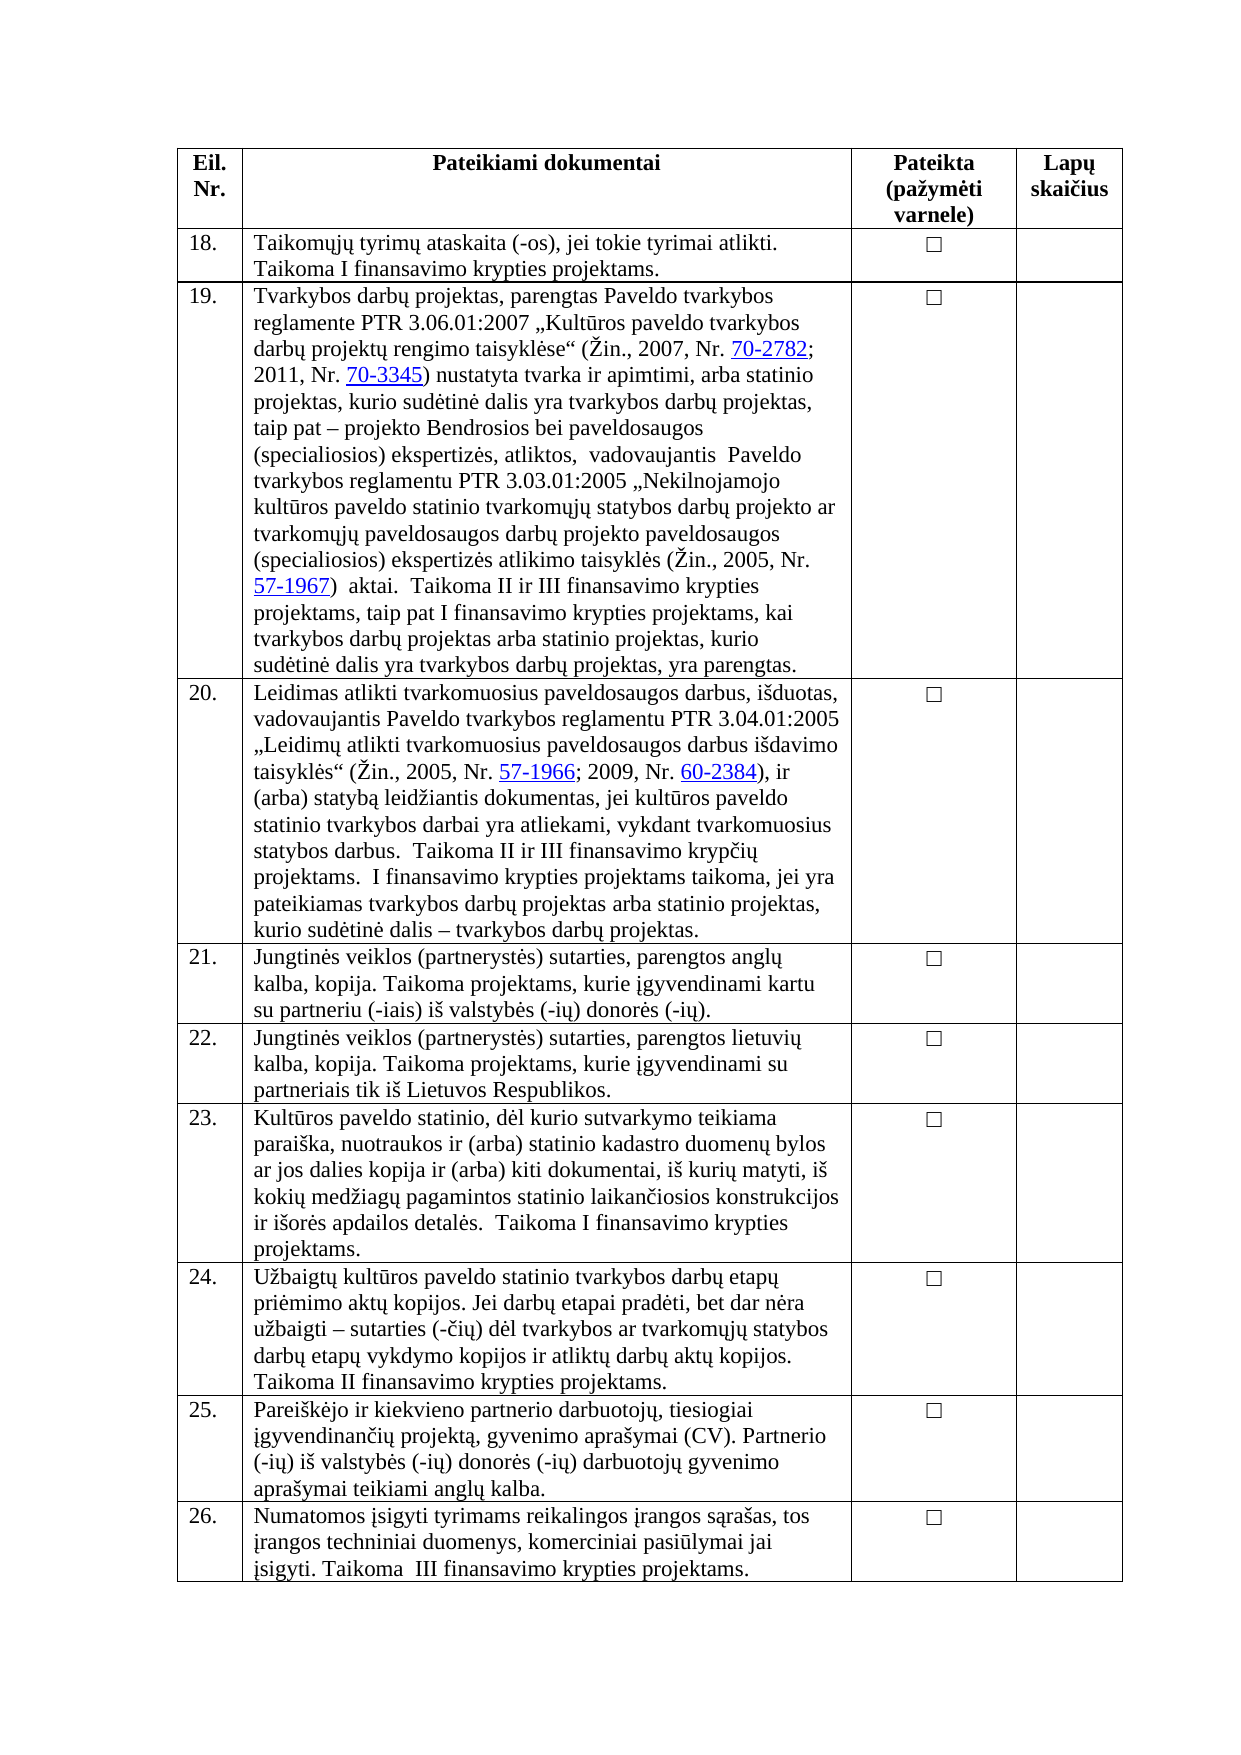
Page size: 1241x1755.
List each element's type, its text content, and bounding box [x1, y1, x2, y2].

table_cell 21. [178, 944, 242, 1022]
table_cell 19. [178, 283, 242, 678]
table_cell [1017, 283, 1122, 678]
table_cell 24. [178, 1263, 242, 1394]
table_cell Numatomos įsigyti tyrimams reikalingos įrangos sąrašas, tos įrangos techniniai duomenys, komerciniai pasiūlymai jai įsigyti. Taikoma III finansavimo krypties projektams. [243, 1502, 851, 1581]
table_cell 25. [178, 1396, 242, 1501]
table_cell [1017, 1104, 1122, 1262]
table_cell □[] [852, 679, 1016, 942]
table_cell □[] [852, 1104, 1016, 1262]
table_cell [1017, 1024, 1122, 1103]
table_cell □[] [852, 1024, 1016, 1103]
table_header Pateikta (pažymėti varnele) [852, 149, 1016, 228]
table_cell 20. [178, 679, 242, 942]
table_cell 18. [178, 229, 242, 281]
table_cell 22. [178, 1024, 242, 1103]
table_cell [1017, 944, 1122, 1022]
table_cell □[] [852, 944, 1016, 1022]
table_cell Tvarkybos darbų projektas, parengtas Paveldo tvarkybos reglamente PTR 3.06.01:2007 „Kultūros paveldo tvarkybos darbų projektų rengimo taisyklėse“ (Žin., 2007, Nr. 70-2782; 2011, Nr. 70-3345) nustatyta tvarka ir apimtimi, arba statinio projektas, kurio sudėtinė dalis yra tvarkybos darbų projektas, taip pat – projekto Bendrosios bei paveldosaugos (specialiosios) ekspertizės, atliktos, vadovaujantis Paveldo tvarkybos reglamentu PTR 3.03.01:2005 „Nekilnojamojo kultūros paveldo statinio tvarkomųjų statybos darbų projekto ar tvarkomųjų paveldosaugos darbų projekto paveldosaugos (specialiosios) ekspertizės atlikimo taisyklės (Žin., 2005, Nr. 57-1967) aktai. Taikoma II ir III finansavimo krypties projektams, taip pat I finansavimo krypties projektams, kai tvarkybos darbų projektas arba statinio projektas, kurio sudėtinė dalis yra tvarkybos darbų projektas, yra parengtas. [243, 283, 851, 678]
table_cell □[] [852, 1263, 1016, 1394]
table_cell [1017, 229, 1122, 281]
table_header Eil. Nr. [178, 149, 242, 228]
table_cell Pareiškėjo ir kiekvieno partnerio darbuotojų, tiesiogiai įgyvendinančių projektą, gyvenimo aprašymai (CV). Partnerio (-ių) iš valstybės (-ių) donorės (-ių) darbuotojų gyvenimo aprašymai teikiami anglų kalba. [243, 1396, 851, 1501]
table_cell □[] [852, 229, 1016, 281]
table_cell Jungtinės veiklos (partnerystės) sutarties, parengtos lietuvių kalba, kopija. Taikoma projektams, kurie įgyvendinami su partneriais tik iš Lietuvos Respublikos. [243, 1024, 851, 1103]
table_cell [1017, 1396, 1122, 1501]
table_cell Leidimas atlikti tvarkomuosius paveldosaugos darbus, išduotas, vadovaujantis Paveldo tvarkybos reglamentu PTR 3.04.01:2005 „Leidimų atlikti tvarkomuosius paveldosaugos darbus išdavimo taisyklės“ (Žin., 2005, Nr. 57-1966; 2009, Nr. 60-2384), ir (arba) statybą leidžiantis dokumentas, jei kultūros paveldo statinio tvarkybos darbai yra atliekami, vykdant tvarkomuosius statybos darbus. Taikoma II ir III finansavimo krypčių projektams. I finansavimo krypties projektams taikoma, jei yra pateikiamas tvarkybos darbų projektas arba statinio projektas, kurio sudėtinė dalis – tvarkybos darbų projektas. [243, 679, 851, 942]
table_cell Kultūros paveldo statinio, dėl kurio sutvarkymo teikiama paraiška, nuotraukos ir (arba) statinio kadastro duomenų bylos ar jos dalies kopija ir (arba) kiti dokumentai, iš kurių matyti, iš kokių medžiagų pagamintos statinio laikančiosios konstrukcijos ir išorės apdailos detalės. Taikoma I finansavimo krypties projektams. [243, 1104, 851, 1262]
table_cell 23. [178, 1104, 242, 1262]
table_header Lapų skaičius [1017, 149, 1122, 228]
table_header Pateikiami dokumentai [243, 149, 851, 228]
table_cell □[] [852, 283, 1016, 678]
table_cell Užbaigtų kultūros paveldo statinio tvarkybos darbų etapų priėmimo aktų kopijos. Jei darbų etapai pradėti, bet dar nėra užbaigti – sutarties (-čių) dėl tvarkybos ar tvarkomųjų statybos darbų etapų vykdymo kopijos ir atliktų darbų aktų kopijos. Taikoma II finansavimo krypties projektams. [243, 1263, 851, 1394]
table_cell □[] [852, 1396, 1016, 1501]
table_cell 26. [178, 1502, 242, 1581]
table_cell Jungtinės veiklos (partnerystės) sutarties, parengtos anglų kalba, kopija. Taikoma projektams, kurie įgyvendinami kartu su partneriu (-iais) iš valstybės (-ių) donorės (-ių). [243, 944, 851, 1022]
table_cell [1017, 679, 1122, 942]
table_cell □[] [852, 1502, 1016, 1581]
table_cell Taikomųjų tyrimų ataskaita (-os), jei tokie tyrimai atlikti. Taikoma I finansavimo krypties projektams. [243, 229, 851, 281]
table_cell [1017, 1502, 1122, 1581]
table_cell [1017, 1263, 1122, 1394]
